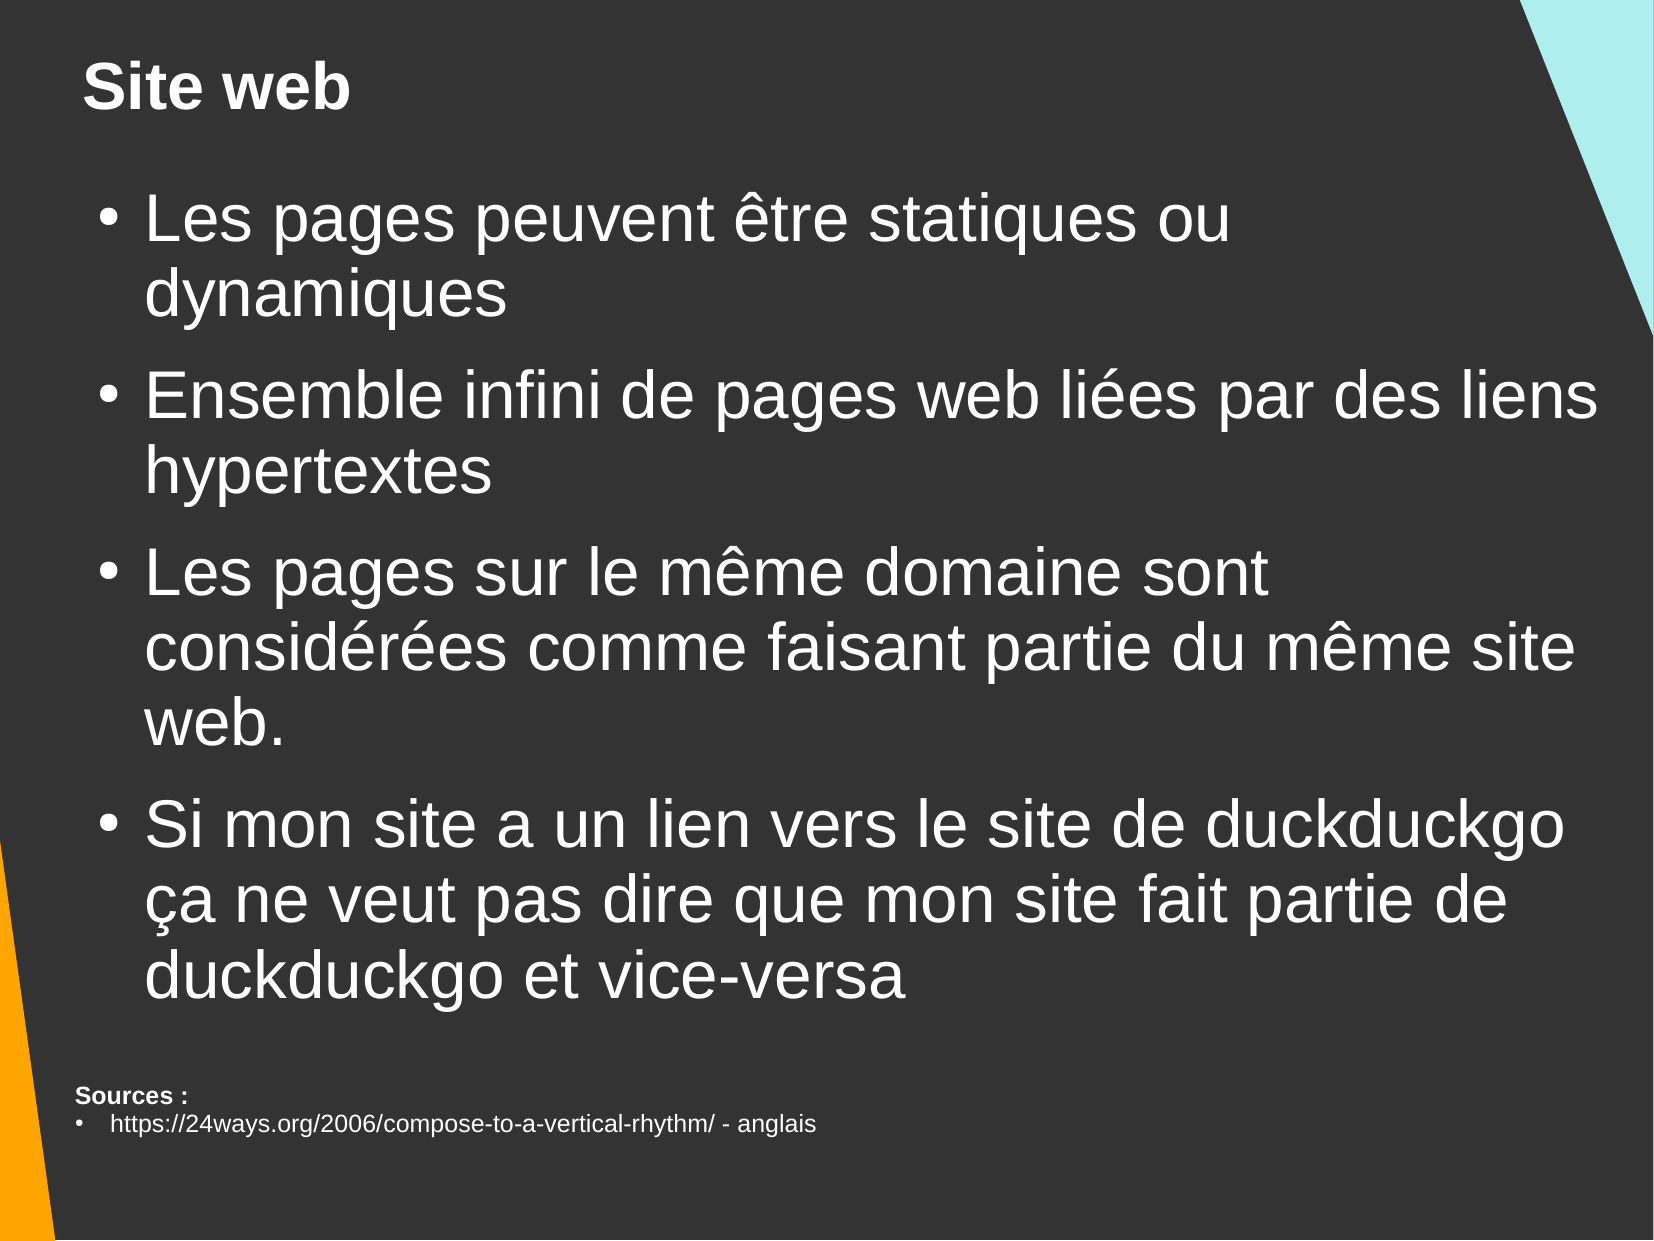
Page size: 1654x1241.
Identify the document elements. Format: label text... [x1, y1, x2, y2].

text_box [1519, 0, 1654, 338]
text_box [0, 840, 56, 1241]
title Site web [82, 49, 1571, 152]
text_box Sources : https://24ways.org/2006/compose-to-a-vertical-rhythm/ - anglais [60, 1074, 1546, 1241]
list Les pages peuvent être statiques ou dynamiques Ensemble infini de pages web liées par des liens hypertextes Les pages sur le même domaine sont considérées comme faisant partie du même site web. Si mon site a un lien vers le site de duckduckgo ça ne veut pas dire que mon site fait partie de duckduckgo et vice-versa [80, 180, 1605, 1016]
